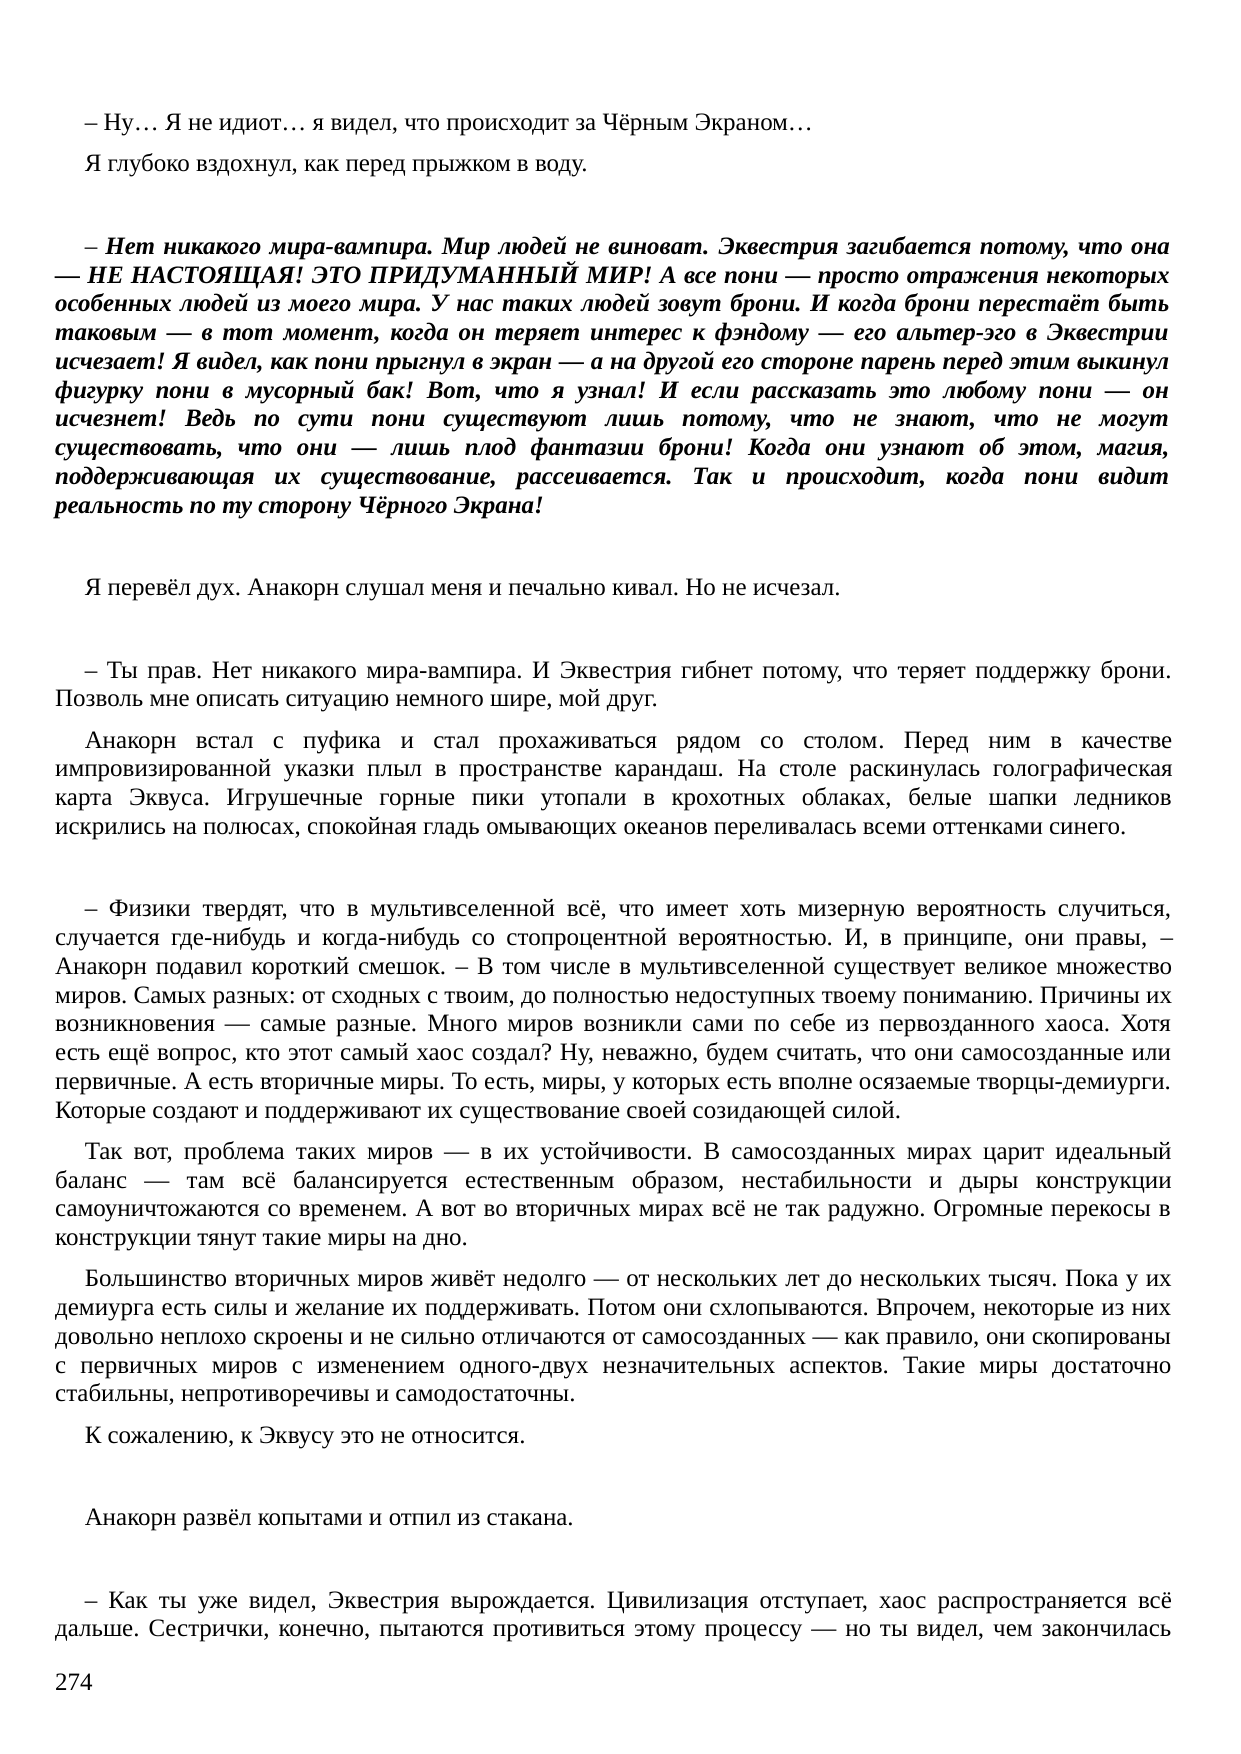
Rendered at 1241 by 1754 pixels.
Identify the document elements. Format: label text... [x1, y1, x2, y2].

text Я перевёл дух. Анакорн слушал меня и печально кивал. Но не исчезал. [55, 572, 1173, 601]
text – Физики твердят, что в мультивселенной всё, что имеет хоть мизерную вероятность случиться, случается где-нибудь и когда-нибудь со стопроцентной вероятностью. И, в принципе, они правы, – Анакорн подавил короткий смешок. – В том числе в мультивселенной существует великое множество миров. Самых разных: от сходных с твоим, до полностью недоступных твоему пониманию. Причины их возникновения — самые разные. Много миров возникли сами по себе из первозданного хаоса. Хотя есть ещё вопрос, кто этот самый хаос создал? Ну, неважно, будем считать, что они самосозданные или первичные. А есть вторичные миры. То есть, миры, у которых есть вполне осязаемые творцы-демиурги. Которые создают и поддерживают их существование своей созидающей силой. [55, 893, 1173, 1123]
text Я глубоко вздохнул, как перед прыжком в воду. [55, 148, 1173, 177]
text – Ты прав. Нет никакого мира-вампира. И Эквестрия гибнет потому, что теряет поддержку брони. Позволь мне описать ситуацию немного шире, мой друг. [55, 655, 1173, 712]
text – Как ты уже видел, Эквестрия вырождается. Цивилизация отступает, хаос распространяется всё дальше. Сестрички, конечно, пытаются противиться этому процессу — но ты видел, чем закончилась [55, 1585, 1173, 1642]
text – Ну… Я не идиот… я видел, что происходит за Чёрным Экраном… [55, 107, 1173, 136]
text Большинство вторичных миров живёт недолго — от нескольких лет до нескольких тысяч. Пока у их демиурга есть силы и желание их поддерживать. Потом они схлопываются. Впрочем, некоторые из них довольно неплохо скроены и не сильно отличаются от самосозданных — как правило, они скопированы с первичных миров с изменением одного-двух незначительных аспектов. Такие миры достаточно стабильны, непротиворечивы и самодостаточны. [55, 1263, 1173, 1407]
text К сожалению, к Эквусу это не относится. [55, 1420, 1173, 1448]
text Так вот, проблема таких миров — в их устойчивости. В самосозданных мирах царит идеальный баланс — там всё балансируется естественным образом, нестабильности и дыры конструкции самоуничтожаются со временем. А вот во вторичных мирах всё не так радужно. Огромные перекосы в конструкции тянут такие миры на дно. [55, 1136, 1173, 1251]
text – Нет никакого мира-вампира. Мир людей не виноват. Эквестрия загибается потому, что она — НЕ НАСТОЯЩАЯ! ЭТО ПРИДУМАННЫЙ МИР! А все пони — просто отражения некоторых особенных людей из моего мира. У нас таких людей зовут брони. И когда брони перестаёт быть таковым — в тот момент, когда он теряет интерес к фэндому — его альтер-эго в Эквестрии исчезает! Я видел, как пони прыгнул в экран — а на другой его стороне парень перед этим выкинул фигурку пони в мусорный бак! Вот, что я узнал! И если рассказать это любому пони — он исчезнет! Ведь по сути пони существуют лишь потому, что не знают, что не могут существовать, что они — лишь плод фантазии брони! Когда они узнают об этом, магия, поддерживающая их существование, рассеивается. Так и происходит, когда пони видит реальность по ту сторону Чёрного Экрана! [55, 231, 1173, 518]
text Анакорн развёл копытами и отпил из стакана. [55, 1502, 1173, 1531]
text Анакорн встал с пуфика и стал прохаживаться рядом со столом. Перед ним в качестве импровизированной указки плыл в пространстве карандаш. На столе раскинулась голографическая карта Эквуса. Игрушечные горные пики утопали в крохотных облаках, белые шапки ледников искрились на полюсах, спокойная гладь омывающих океанов переливалась всеми оттенками синего. [55, 725, 1173, 840]
